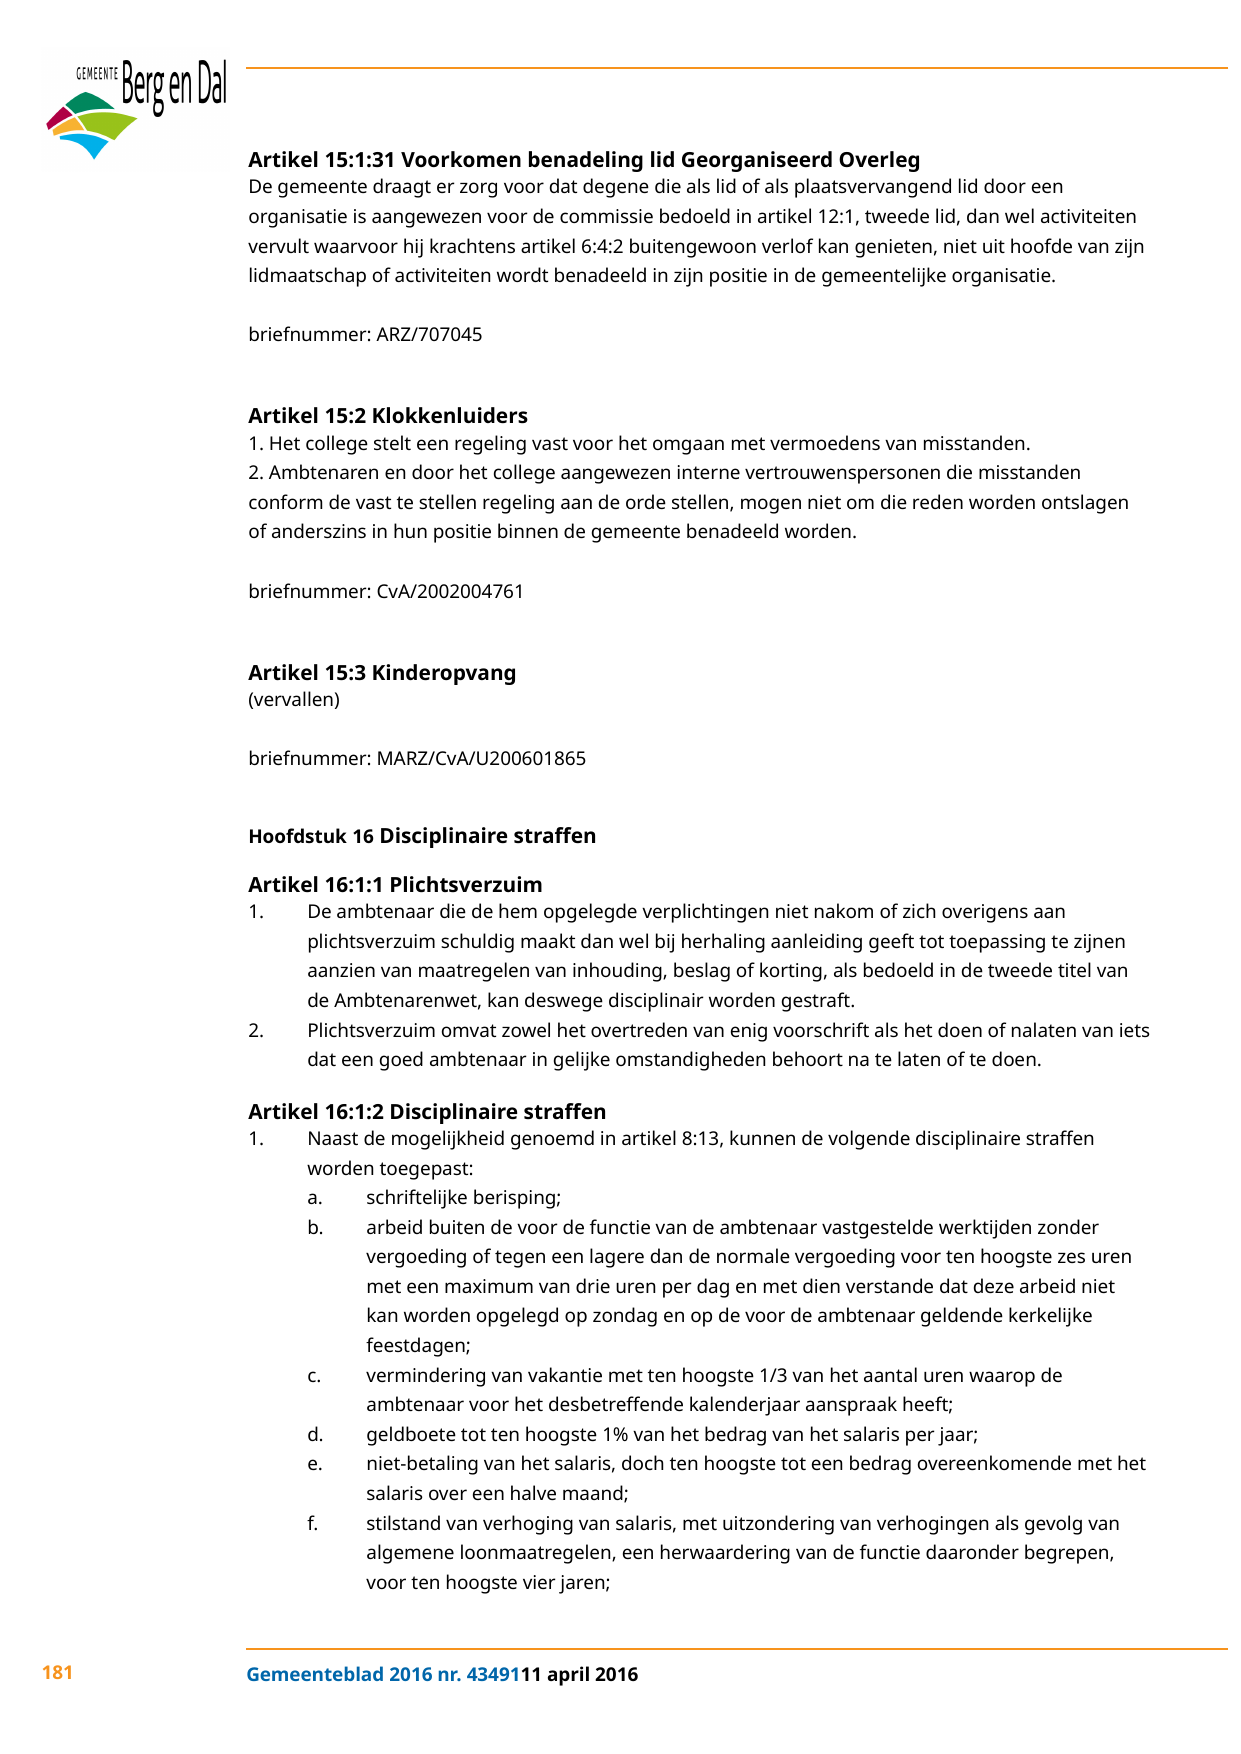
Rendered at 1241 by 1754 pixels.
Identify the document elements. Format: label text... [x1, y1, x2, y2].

list Plichtsverzuim omvat zowel het overtreden van enig voorschrift als het doen of nalaten van iets dat een goed ambtenaar in gelijke omstandigheden behoort na te laten of te doen. [248, 1017, 1152, 1072]
text Artikel 15:1:31 Voorkomen benadeling lid Georganiseerd Overleg [248, 145, 1152, 174]
list De ambtenaar die de hem opgelegde verplichtingen niet nakom of zich overigens aan plichtsverzuim schuldig maakt dan wel bij herhaling aanleiding geeft tot toepassing te zijnen aanzien van maatregelen van inhouding, beslag of korting, als bedoeld in de tweede titel van de Ambtenarenwet, kan deswege disciplinair worden gestraft. [248, 898, 1152, 1013]
text De gemeente draagt er zorg voor dat degene die als lid of als plaatsvervangend lid door een organisatie is aangewezen voor de commissie bedoeld in artikel 12:1, tweede lid, dan wel activiteiten vervult waarvoor hij krachtens artikel 6:4:2 buitengewoon verlof kan genieten, niet uit hoofde van zijn lidmaatschap of activiteiten wordt benadeeld in zijn positie in de gemeentelijke organisatie. [248, 174, 1152, 288]
text Artikel 15:3 Kinderopvang [248, 658, 1152, 686]
list schriftelijke berisping; [307, 1184, 1152, 1210]
text Artikel 16:1:2 Disciplinaire straffen [248, 1097, 1152, 1125]
list arbeid buiten de voor de functie van de ambtenaar vastgestelde werktijden zonder vergoeding of tegen een lagere dan de normale vergoeding voor ten hoogste zes uren met een maximum van drie uren per dag en met dien verstande dat deze arbeid niet kan worden opgelegd op zondag en op de voor de ambtenaar geldende kerkelijke feestdagen; [307, 1214, 1152, 1358]
picture [41, 47, 231, 172]
list geldboete tot ten hoogste 1% van het bedrag van het salaris per jaar; [307, 1421, 1152, 1447]
text briefnummer: ARZ/707045 [248, 322, 1152, 347]
list niet-betaling van het salaris, doch ten hoogste tot een bedrag overeenkomende met het salaris over een halve maand; [307, 1451, 1152, 1506]
text Hoofdstuk 16 Disciplinaire straffen [248, 821, 1152, 849]
text 2. Ambtenaren en door het college aangewezen interne vertrouwenspersonen die misstanden conform de vast te stellen regeling aan de orde stellen, mogen niet om die reden worden ontslagen of anderszins in hun positie binnen de gemeente benadeeld worden. [248, 459, 1152, 544]
list vermindering van vakantie met ten hoogste 1/3 van het aantal uren waarop de ambtenaar voor het desbetreffende kalenderjaar aanspraak heeft; [307, 1362, 1152, 1417]
text Artikel 16:1:1 Plichtsverzuim [248, 870, 1152, 898]
list Naast de mogelijkheid genoemd in artikel 8:13, kunnen de volgende disciplinaire straffen worden toegepast: [248, 1125, 1152, 1181]
list stilstand van verhoging van salaris, met uitzondering van verhogingen als gevolg van algemene loonmaatregelen, een herwaardering van de functie daaronder begrepen, voor ten hoogste vier jaren; [307, 1510, 1152, 1595]
text Artikel 15:2 Klokkenluiders [248, 402, 1152, 430]
text 1. Het college stelt een regeling vast voor het omgaan met vermoedens van misstanden. [248, 430, 1152, 456]
text briefnummer: MARZ/CvA/U200601865 [248, 746, 1152, 771]
text briefnummer: CvA/2002004761 [248, 578, 1152, 604]
text (vervallen) [248, 686, 1152, 712]
